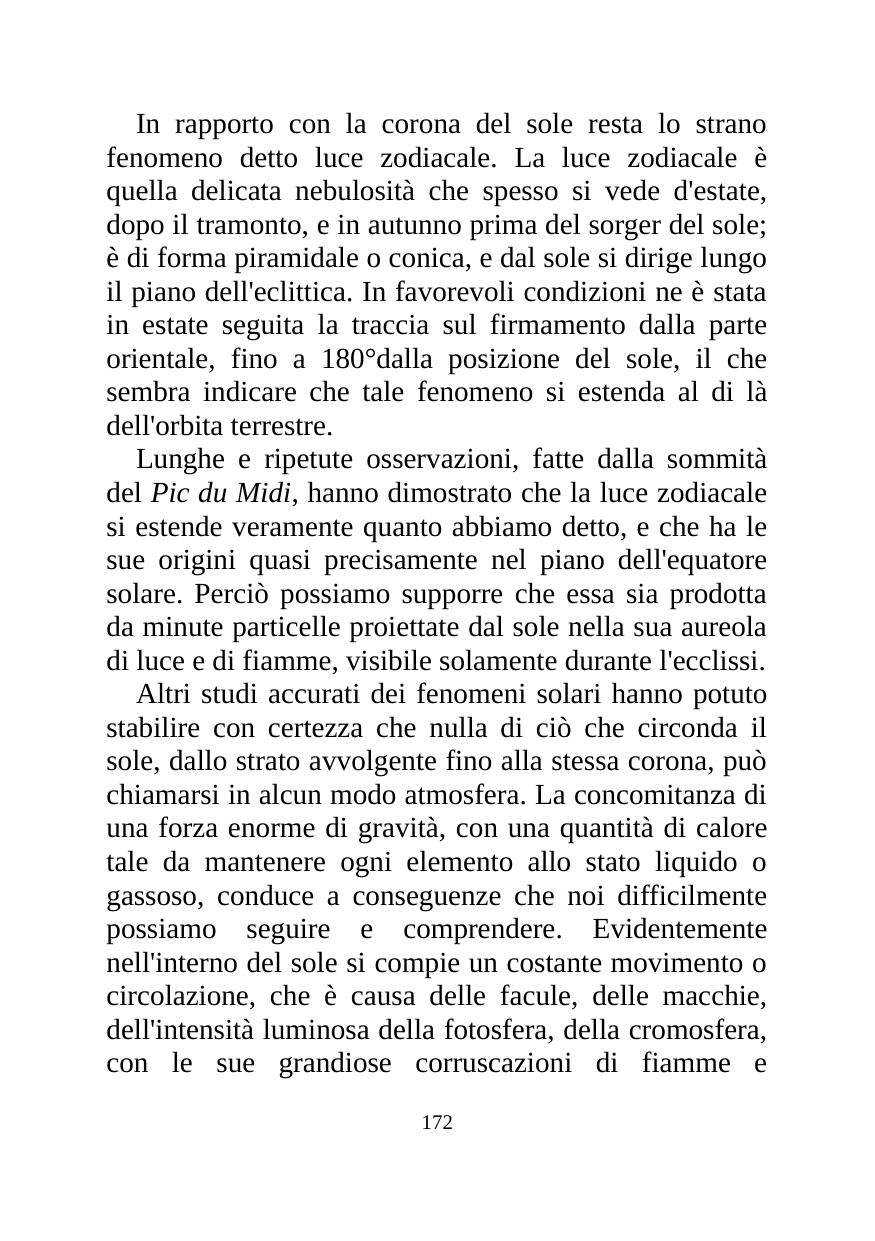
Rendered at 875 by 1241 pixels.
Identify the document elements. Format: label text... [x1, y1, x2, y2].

text Altri studi accurati dei fenomeni solari hanno potuto stabilire con certezza che nulla di ciò che circonda il sole, dallo strato avvolgente fino alla stessa corona, può chiamarsi in alcun modo atmosfera. La concomitanza di una forza enorme di gravità, con una quantità di calore tale da mantenere ogni elemento allo stato liquido o gassoso, conduce a conseguenze che noi difficilmente possiamo seguire e comprendere. Evidentemente nell'interno del sole si compie un costante movimento o circolazione, che è causa delle facule, delle macchie, dell'intensità luminosa della fotosfera, della cromosfera, con le sue grandiose corruscazioni di fiamme e [106, 676, 768, 1079]
text Lunghe e ripetute osservazioni, fatte dalla sommità del Pic du Midi, hanno dimostrato che la luce zodiacale si estende veramente quanto abbiamo detto, e che ha le sue origini quasi precisamente nel piano dell'equatore solare. Perciò possiamo supporre che essa sia prodotta da minute particelle proiettate dal sole nella sua aureola di luce e di fiamme, visibile solamente durante l'ecclissi. [106, 442, 768, 676]
text In rapporto con la corona del sole resta lo strano fenomeno detto luce zodiacale. La luce zodiacale è quella delicata nebulosità che spesso si vede d'estate, dopo il tramonto, e in autunno prima del sorger del sole; è di forma piramidale o conica, e dal sole si dirige lungo il piano dell'eclittica. In favorevoli condizioni ne è stata in estate seguita la traccia sul firmamento dalla parte orientale, fino a 180°dalla posizione del sole, il che sembra indicare che tale fenomeno si estenda al di là dell'orbita terrestre. [106, 106, 768, 442]
